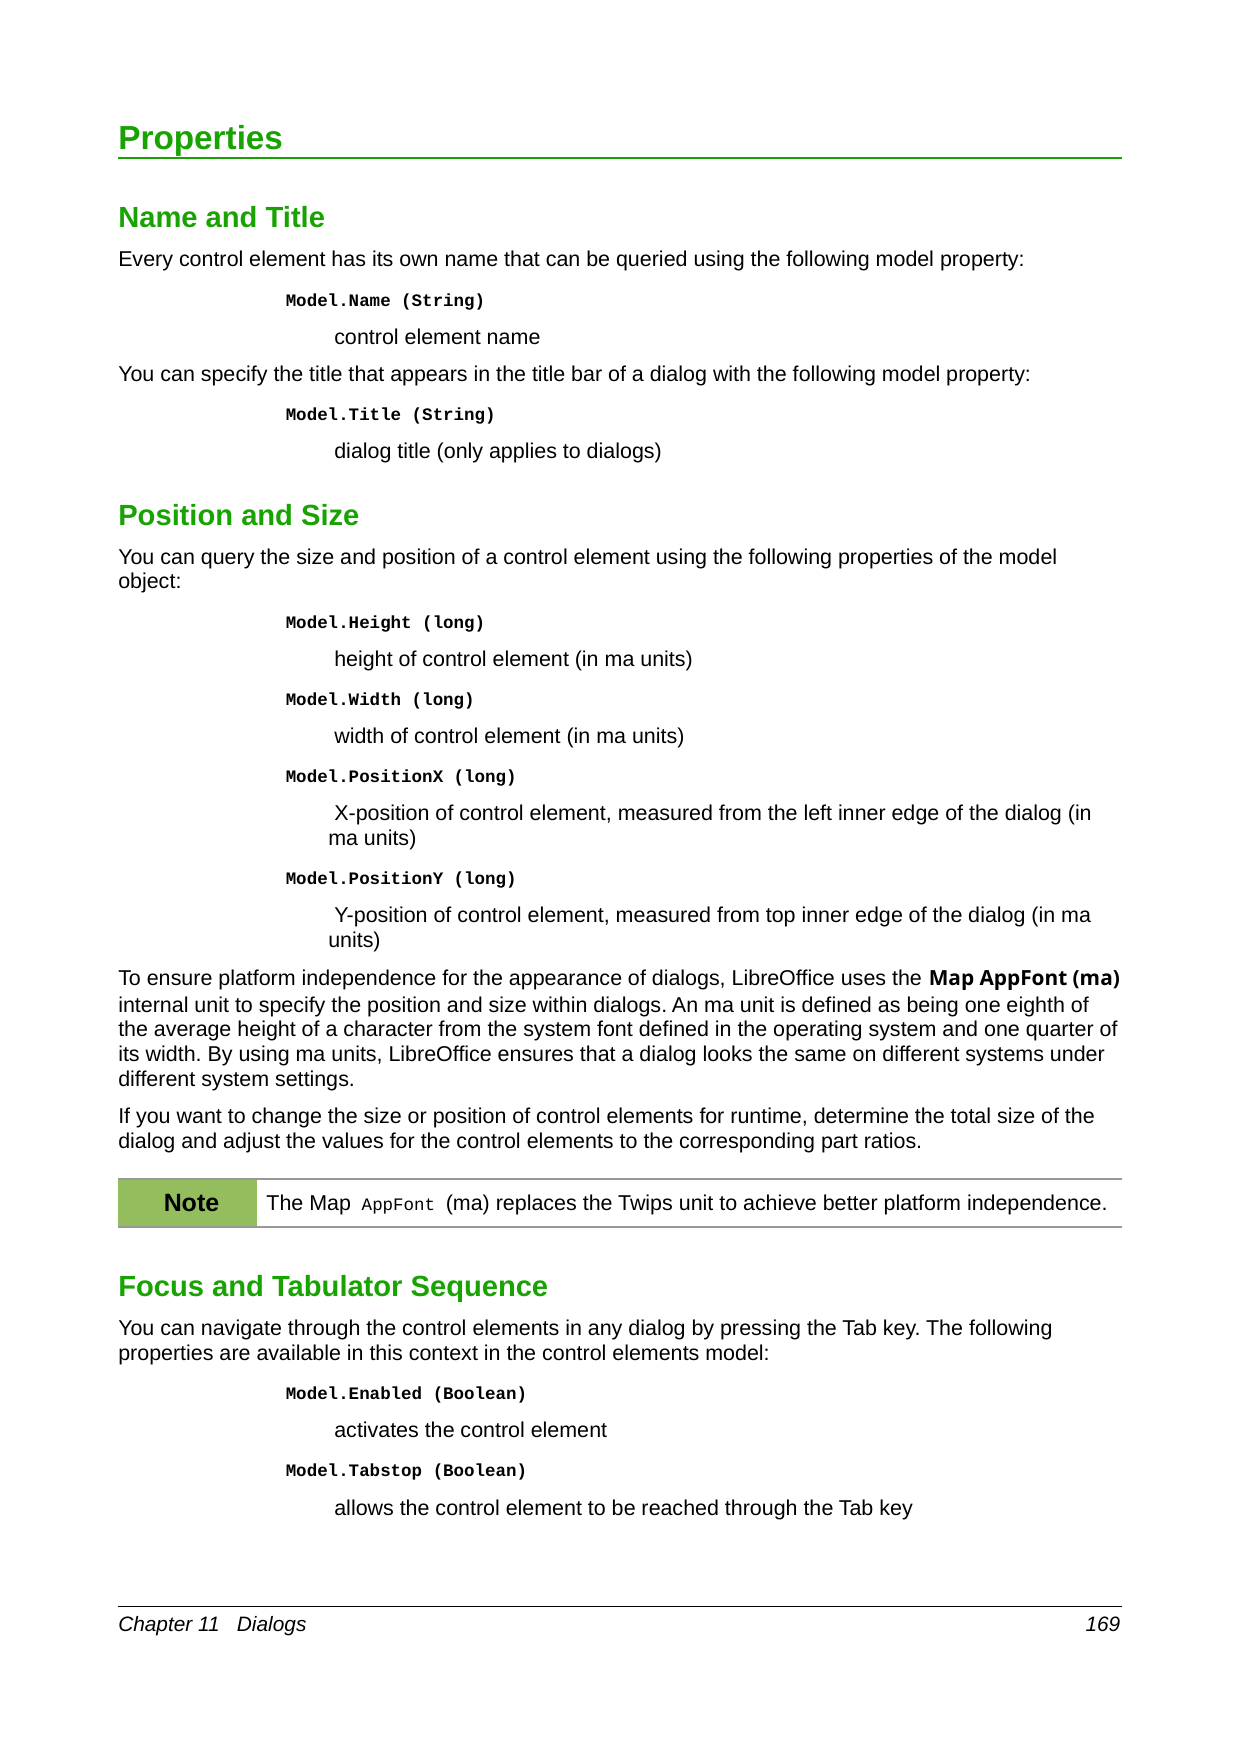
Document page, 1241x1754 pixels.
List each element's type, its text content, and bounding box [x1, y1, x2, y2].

text Every control element has its own name that can be queried using the following model property: [118, 246, 1122, 271]
list Model.Name (String) [280, 284, 1122, 312]
subtitle Properties [118, 118, 1122, 157]
list height of control element (in ma units) [328, 646, 1122, 671]
list allows the control element to be reached through the Tab key [328, 1495, 1122, 1519]
subtitle Focus and Tabulator Sequence [118, 1269, 1122, 1303]
list dialog title (only applies to dialogs) [328, 438, 1122, 463]
text You can navigate through the control elements in any dialog by pressing the Tab key. The following properties are available in this context in the control elements model: [118, 1315, 1122, 1365]
list Model.Width (long) [280, 683, 1122, 711]
subtitle Name and Title [118, 201, 1122, 234]
text You can specify the title that appears in the title bar of a dialog with the following model property: [118, 361, 1122, 385]
list Model.Tabstop (Boolean) [280, 1454, 1122, 1483]
list control element name [328, 324, 1122, 349]
list Model.PositionY (long) [280, 862, 1122, 890]
list activates the control element [328, 1418, 1122, 1442]
text If you want to change the size or position of control elements for runtime, determine the total size of the dialog and adjust the values for the control elements to the corresponding part ratios. [118, 1103, 1122, 1153]
table_header The Map AppFont (ma) replaces the Twips unit to achieve better platform independence. [258, 1180, 1122, 1226]
subtitle Position and Size [118, 498, 1122, 532]
text To ensure platform independence for the appearance of dialogs, LibreOffice uses the Map AppFont (ma) internal unit to specify the position and size within dialogs. An ma unit is defined as being one eighth of the average height of a character from the system font defined in the operating system and one quarter of its width. By using ma units, LibreOffice ensures that a dialog looks the same on different systems under different system settings. [118, 963, 1122, 1091]
text You can query the size and position of a control element using the following properties of the model object: [118, 544, 1122, 593]
list Model.PositionX (long) [280, 760, 1122, 788]
list Model.Enabled (Boolean) [280, 1377, 1122, 1406]
list X-position of control element, measured from the left inner edge of the dialog (in ma units) [328, 800, 1122, 850]
list Y-position of control element, measured from top inner edge of the dialog (in ma units) [328, 902, 1122, 952]
list Model.Title (String) [280, 398, 1122, 426]
table_header Note [118, 1180, 257, 1226]
list width of control element (in ma units) [328, 723, 1122, 748]
list Model.Height (long) [280, 606, 1122, 634]
